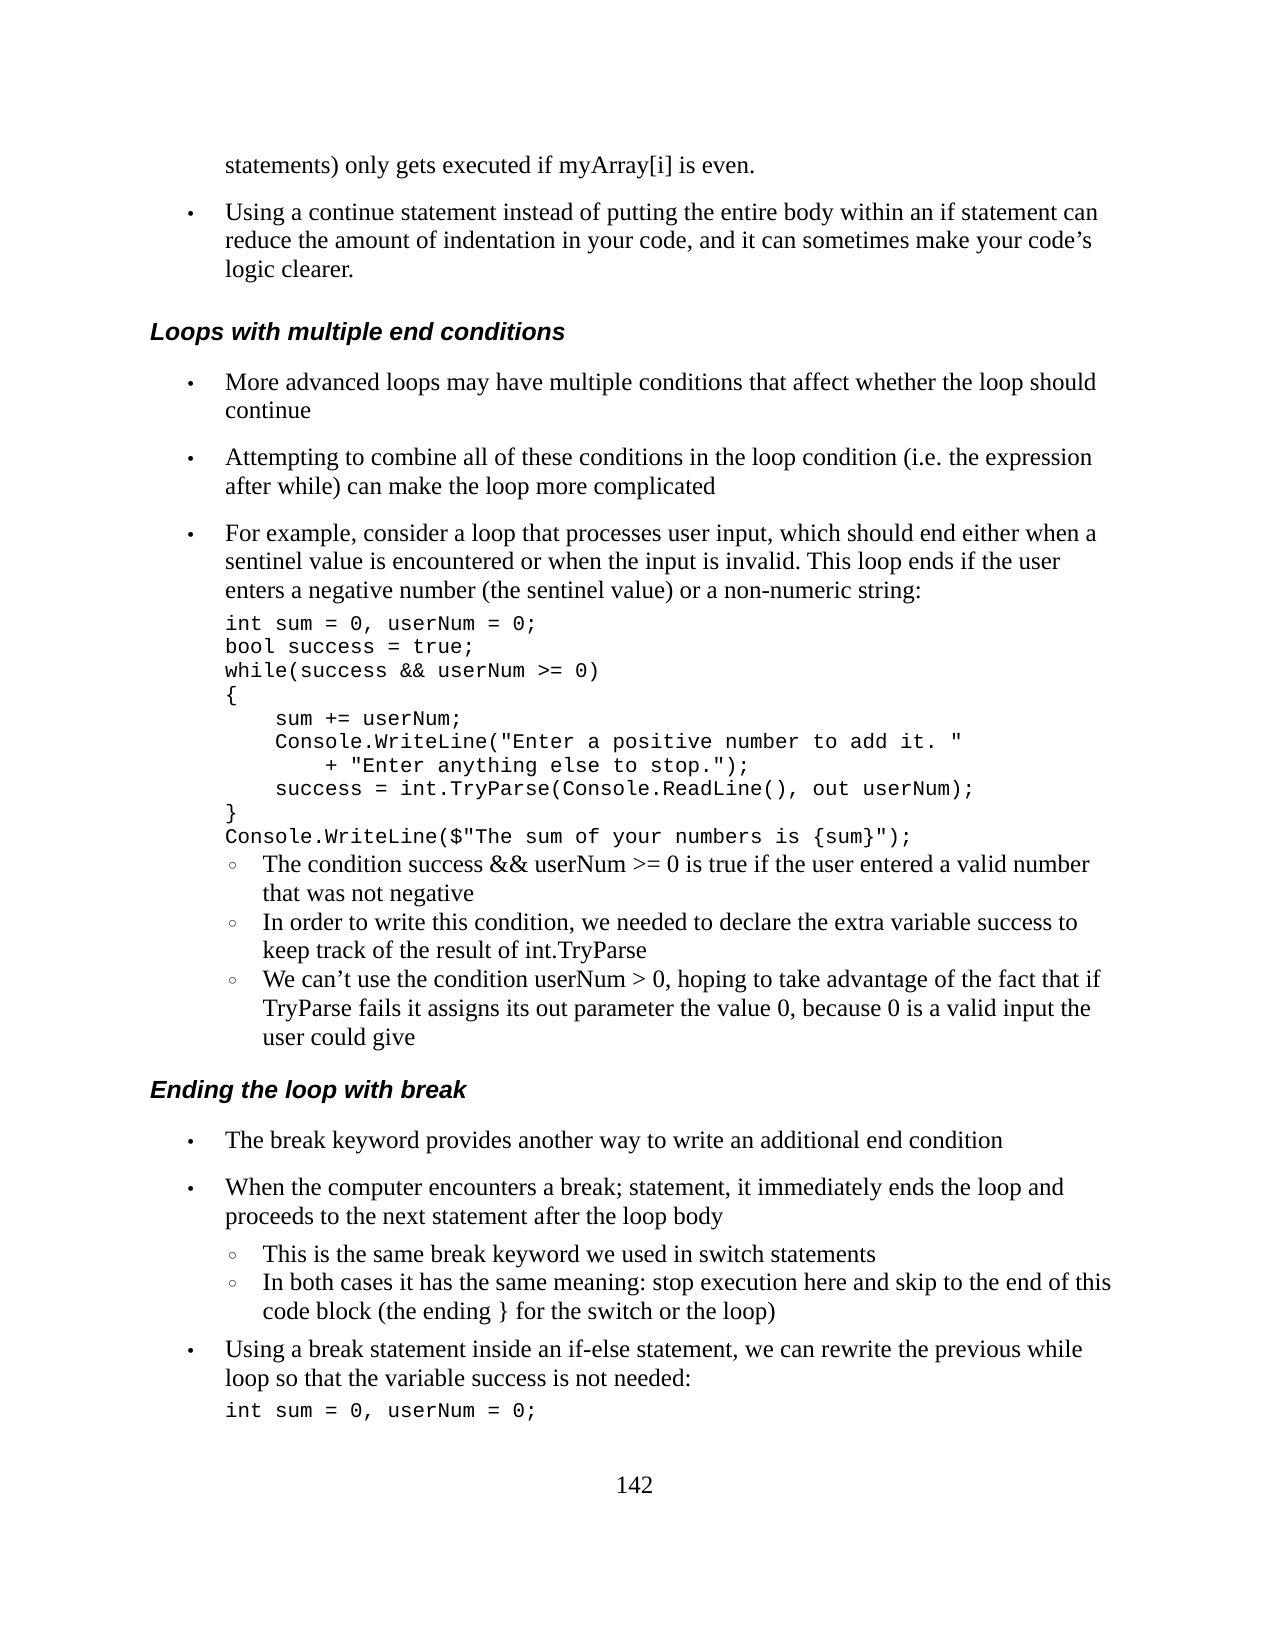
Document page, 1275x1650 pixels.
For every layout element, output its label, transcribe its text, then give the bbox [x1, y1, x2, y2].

list When the computer encounters a break; statement, it immediately ends the loop and proceeds to the next statement after the loop body [187, 1172, 1125, 1230]
list In order to write this condition, we needed to declare the extra variable success to keep track of the result of int.TryParse [225, 907, 1125, 964]
list statements) only gets executed if myArray[i] is even. [187, 150, 1125, 179]
list The condition success && userNum >= 0 is true if the user entered a valid number that was not negative [225, 849, 1125, 907]
list Attempting to combine all of these conditions in the loop condition (i.e. the expression after while) can make the loop more complicated [187, 442, 1125, 500]
list We can’t use the condition userNum > 0, hoping to take advantage of the fact that if TryParse fails it assigns its out parameter the value 0, because 0 is a valid input the user could give [225, 964, 1125, 1051]
list For example, consider a loop that processes user input, which should end either when a sentinel value is encountered or when the input is invalid. This loop ends if the user enters a negative number (the sentinel value) or a non-numeric string: [187, 518, 1125, 604]
list sum += userNum; [187, 707, 1125, 731]
list The break keyword provides another way to write an additional end condition [187, 1126, 1125, 1154]
list Using a continue statement instead of putting the entire body within an if statement can reduce the amount of indentation in your code, and it can sometimes make your code’s logic clearer. [187, 197, 1125, 283]
list Console.WriteLine($"The sum of your numbers is {sum}"); [187, 826, 1125, 849]
list int sum = 0, userNum = 0; [187, 613, 1125, 637]
subtitle Loops with multiple end conditions [150, 317, 1125, 345]
list In both cases it has the same meaning: stop execution here and skip to the end of this code block (the ending } for the switch or the loop) [225, 1267, 1125, 1325]
list while(success && userNum >= 0) [187, 660, 1125, 684]
list More advanced loops may have multiple conditions that affect whether the loop should continue [187, 367, 1125, 424]
list This is the same break keyword we used in switch statements [225, 1239, 1125, 1267]
list { [187, 684, 1125, 707]
list bool success = true; [187, 637, 1125, 660]
list + "Enter anything else to stop."); [187, 755, 1125, 778]
list } [187, 802, 1125, 826]
subtitle Ending the loop with break [150, 1076, 1125, 1104]
list success = int.TryParse(Console.ReadLine(), out userNum); [187, 778, 1125, 802]
list Using a break statement inside an if-else statement, we can rewrite the previous while loop so that the variable success is not needed: [187, 1334, 1125, 1391]
list Console.WriteLine("Enter a positive number to add it. " [187, 731, 1125, 755]
list int sum = 0, userNum = 0; [187, 1400, 1125, 1424]
